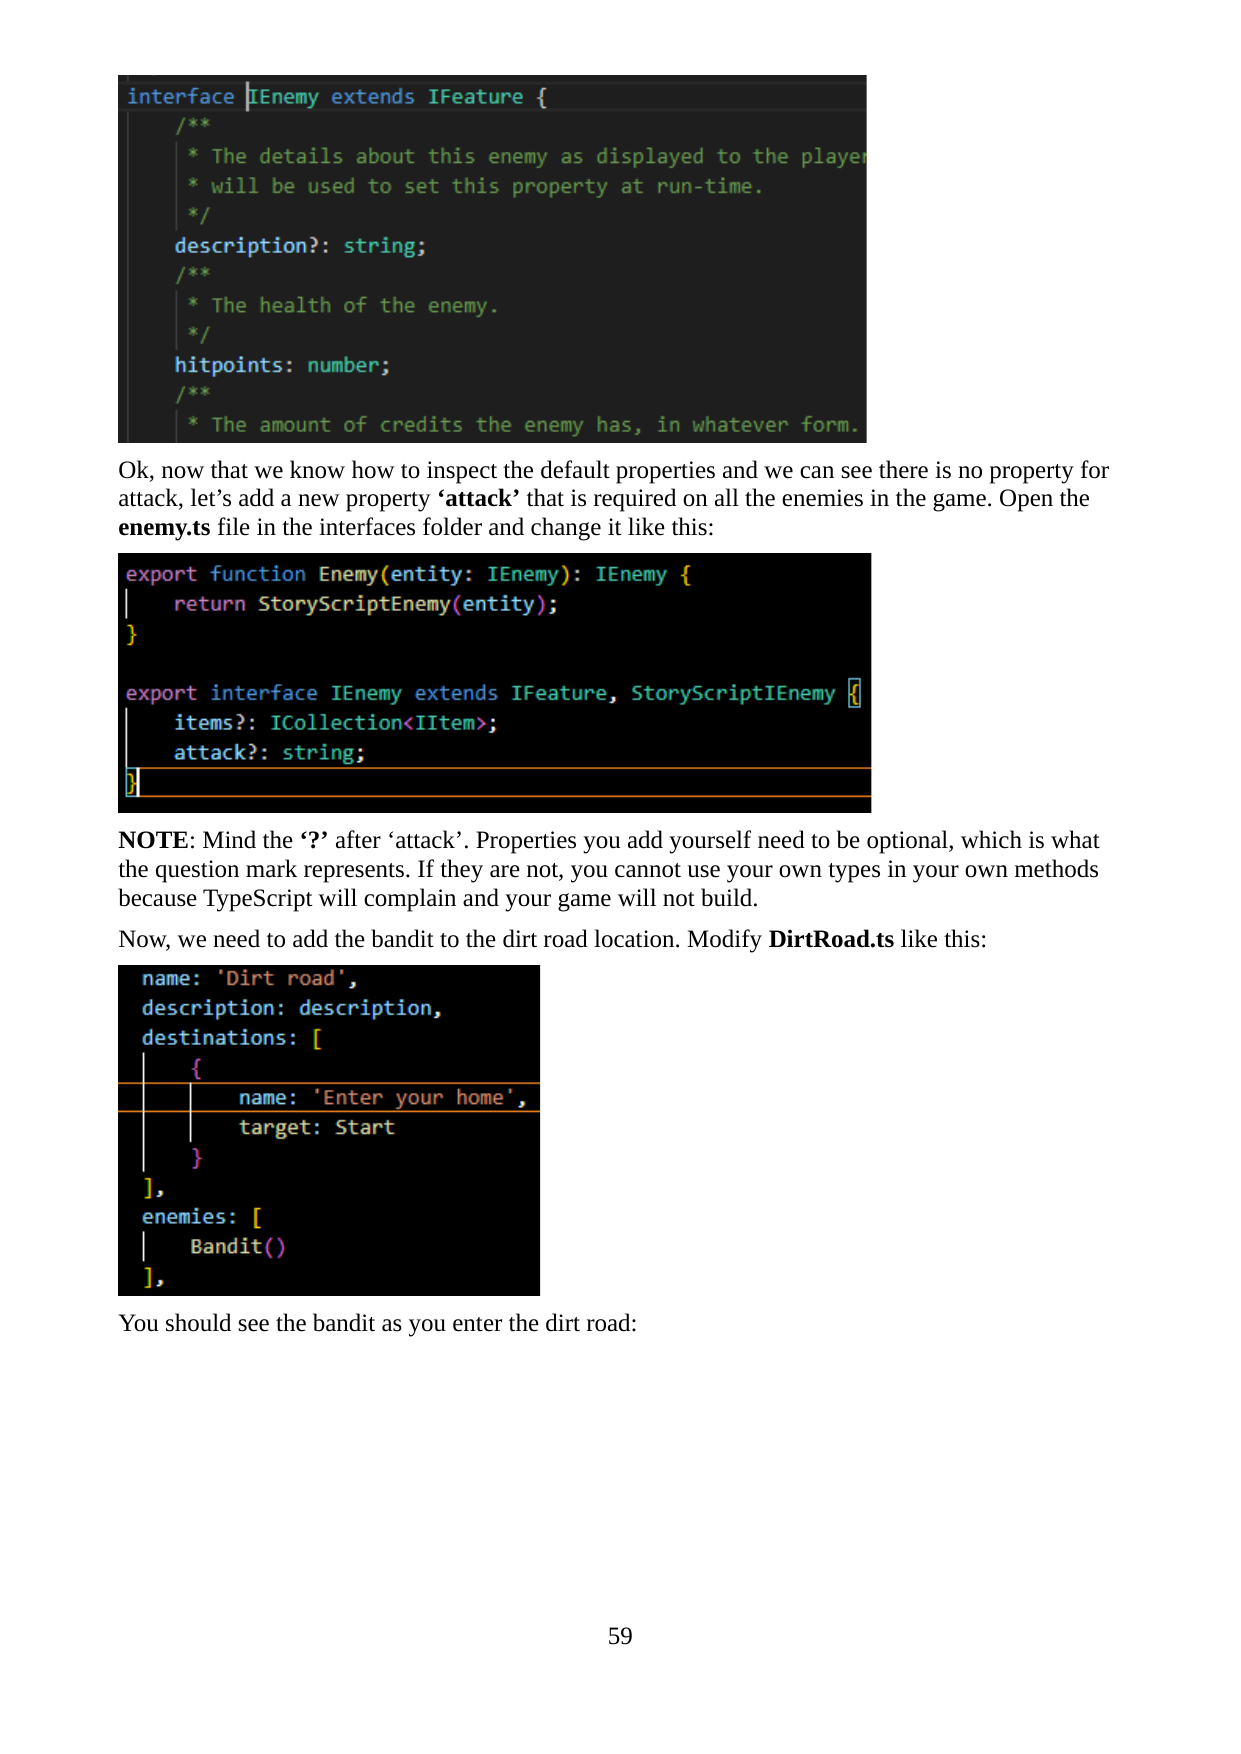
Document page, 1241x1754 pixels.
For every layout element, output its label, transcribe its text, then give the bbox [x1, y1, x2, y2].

text Ok, now that we know how to inspect the default properties and we can see there is no property for attack, let’s add a new property ‘attack’ that is required on all the enemies in the game. Open the enemy.ts file in the interfaces folder and change it like this: [118, 455, 1122, 541]
text Now, we need to add the bandit to the dirt road location. Modify DirtRoad.ts like this: [118, 924, 1122, 953]
text NOTE: Mind the ‘?’ after ‘attack’. Properties you add yourself need to be optional, which is what the question mark represents. If they are not, you cannot use your own types in your own methods because TypeScript will complain and your game will not build. [118, 826, 1122, 912]
text You should see the bandit as you enter the dirt road: [118, 1308, 1122, 1336]
